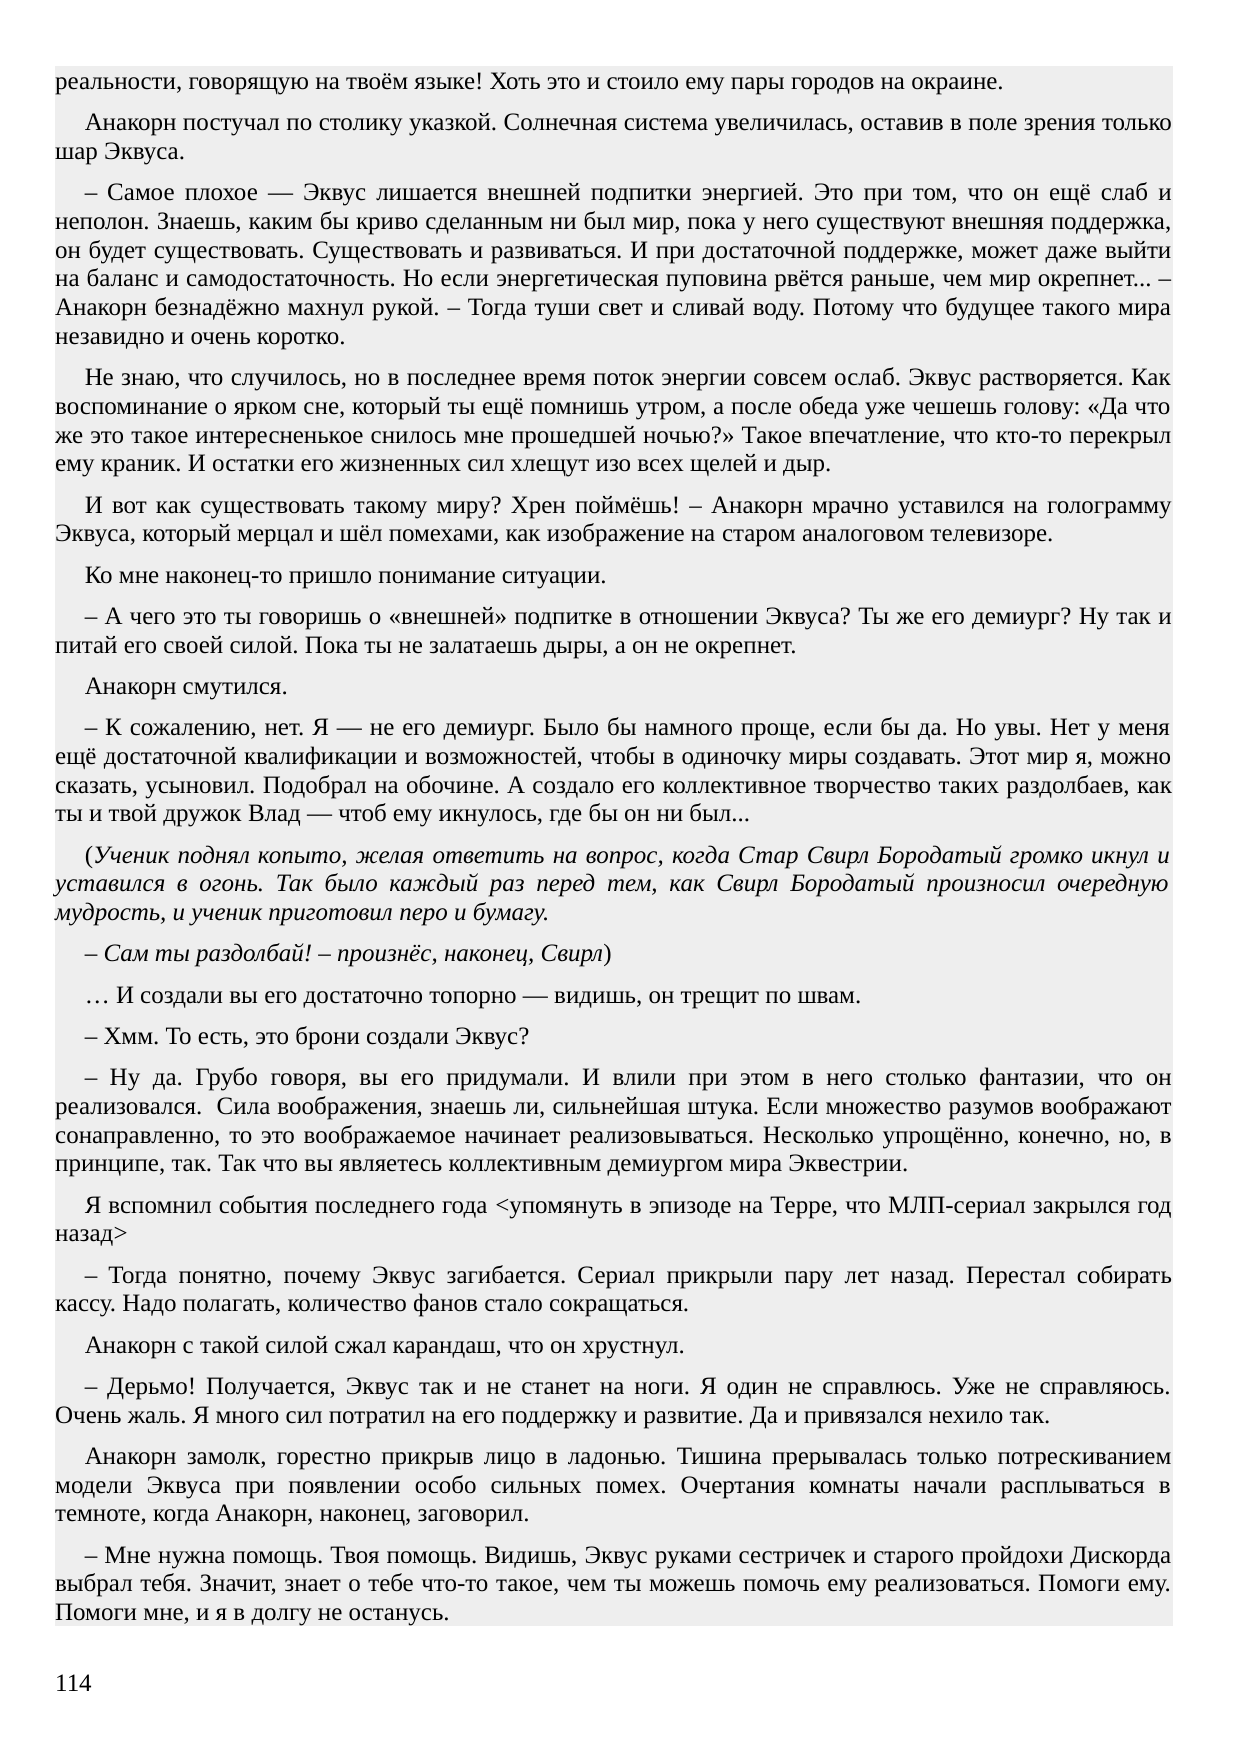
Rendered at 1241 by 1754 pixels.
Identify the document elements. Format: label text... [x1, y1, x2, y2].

text – Ну да. Грубо говоря, вы его придумали. И влили при этом в него столько фантазии, что он реализовался. Сила воображения, знаешь ли, сильнейшая штука. Если множество разумов воображают сонаправленно, то это воображаемое начинает реализовываться. Несколько упрощённо, конечно, но, в принципе, так. Так что вы являетесь коллективным демиургом мира Эквестрии. [55, 1062, 1173, 1177]
text реальности, говорящую на твоём языке! Хоть это и стоило ему пары городов на окраине. [55, 66, 1173, 95]
text Я вспомнил события последнего года <упомянуть в эпизоде на Терре, что МЛП-сериал закрылся год назад> [55, 1190, 1173, 1247]
text И вот как существовать такому миру? Хрен поймёшь! – Анакорн мрачно уставился на голограмму Эквуса, который мерцал и шёл помехами, как изображение на старом аналоговом телевизоре. [55, 490, 1173, 547]
text – Хмм. То есть, это брони создали Эквус? [55, 1021, 1173, 1050]
text Анакорн смутился. [55, 671, 1173, 700]
text Анакорн замолк, горестно прикрыв лицо в ладонью. Тишина прерывалась только потрескиванием модели Эквуса при появлении особо сильных помех. Очертания комнаты начали расплываться в темноте, когда Анакорн, наконец, заговорил. [55, 1441, 1173, 1527]
text – Тогда понятно, почему Эквус загибается. Сериал прикрыли пару лет назад. Перестал собирать кассу. Надо полагать, количество фанов стало сокращаться. [55, 1260, 1173, 1317]
text – Мне нужна помощь. Твоя помощь. Видишь, Эквус руками сестричек и старого пройдохи Дискорда выбрал тебя. Значит, знает о тебе что-то такое, чем ты можешь помочь ему реализоваться. Помоги ему. Помоги мне, и я в долгу не останусь. [55, 1540, 1173, 1626]
text – Самое плохое — Эквус лишается внешней подпитки энергией. Это при том, что он ещё слаб и неполон. Знаешь, каким бы криво сделанным ни был мир, пока у него существуют внешняя поддержка, он будет существовать. Существовать и развиваться. И при достаточной поддержке, может даже выйти на баланс и самодостаточность. Но если энергетическая пуповина рвётся раньше, чем мир окрепнет... – Анакорн безнадёжно махнул рукой. – Тогда туши свет и сливай воду. Потому что будущее такого мира незавидно и очень коротко. [55, 177, 1173, 350]
text – Дерьмо! Получается, Эквус так и не станет на ноги. Я один не справлюсь. Уже не справляюсь. Очень жаль. Я много сил потратил на его поддержку и развитие. Да и привязался нехило так. [55, 1371, 1173, 1428]
text – К сожалению, нет. Я — не его демиург. Было бы намного проще, если бы да. Но увы. Нет у меня ещё достаточной квалификации и возможностей, чтобы в одиночку миры создавать. Этот мир я, можно сказать, усыновил. Подобрал на обочине. А создало его коллективное творчество таких раздолбаев, как ты и твой дружок Влад — чтоб ему икнулось, где бы он ни был... [55, 712, 1173, 827]
text (Ученик поднял копыто, желая ответить на вопрос, когда Стар Свирл Бородатый громко икнул и уставился в огонь. Так было каждый раз перед тем, как Свирл Бородатый произносил очередную мудрость, и ученик приготовил перо и бумагу. [55, 840, 1173, 926]
text … И создали вы его достаточно топорно — видишь, он трещит по швам. [55, 980, 1173, 1008]
text Ко мне наконец-то пришло понимание ситуации. [55, 560, 1173, 588]
text Анакорн постучал по столику указкой. Солнечная система увеличилась, оставив в поле зрения только шар Эквуса. [55, 107, 1173, 165]
text Не знаю, что случилось, но в последнее время поток энергии совсем ослаб. Эквус растворяется. Как воспоминание о ярком сне, который ты ещё помнишь утром, а после обеда уже чешешь голову: «Да что же это такое интересненькое снилось мне прошедшей ночью?» Такое впечатление, что кто-то перекрыл ему краник. И остатки его жизненных сил хлещут изо всех щелей и дыр. [55, 362, 1173, 477]
text – А чего это ты говоришь о «внешней» подпитке в отношении Эквуса? Ты же его демиург? Ну так и питай его своей силой. Пока ты не залатаешь дыры, а он не окрепнет. [55, 601, 1173, 658]
text Анакорн с такой силой сжал карандаш, что он хрустнул. [55, 1330, 1173, 1358]
text – Сам ты раздолбай! – произнёс, наконец, Свирл) [55, 938, 1173, 967]
